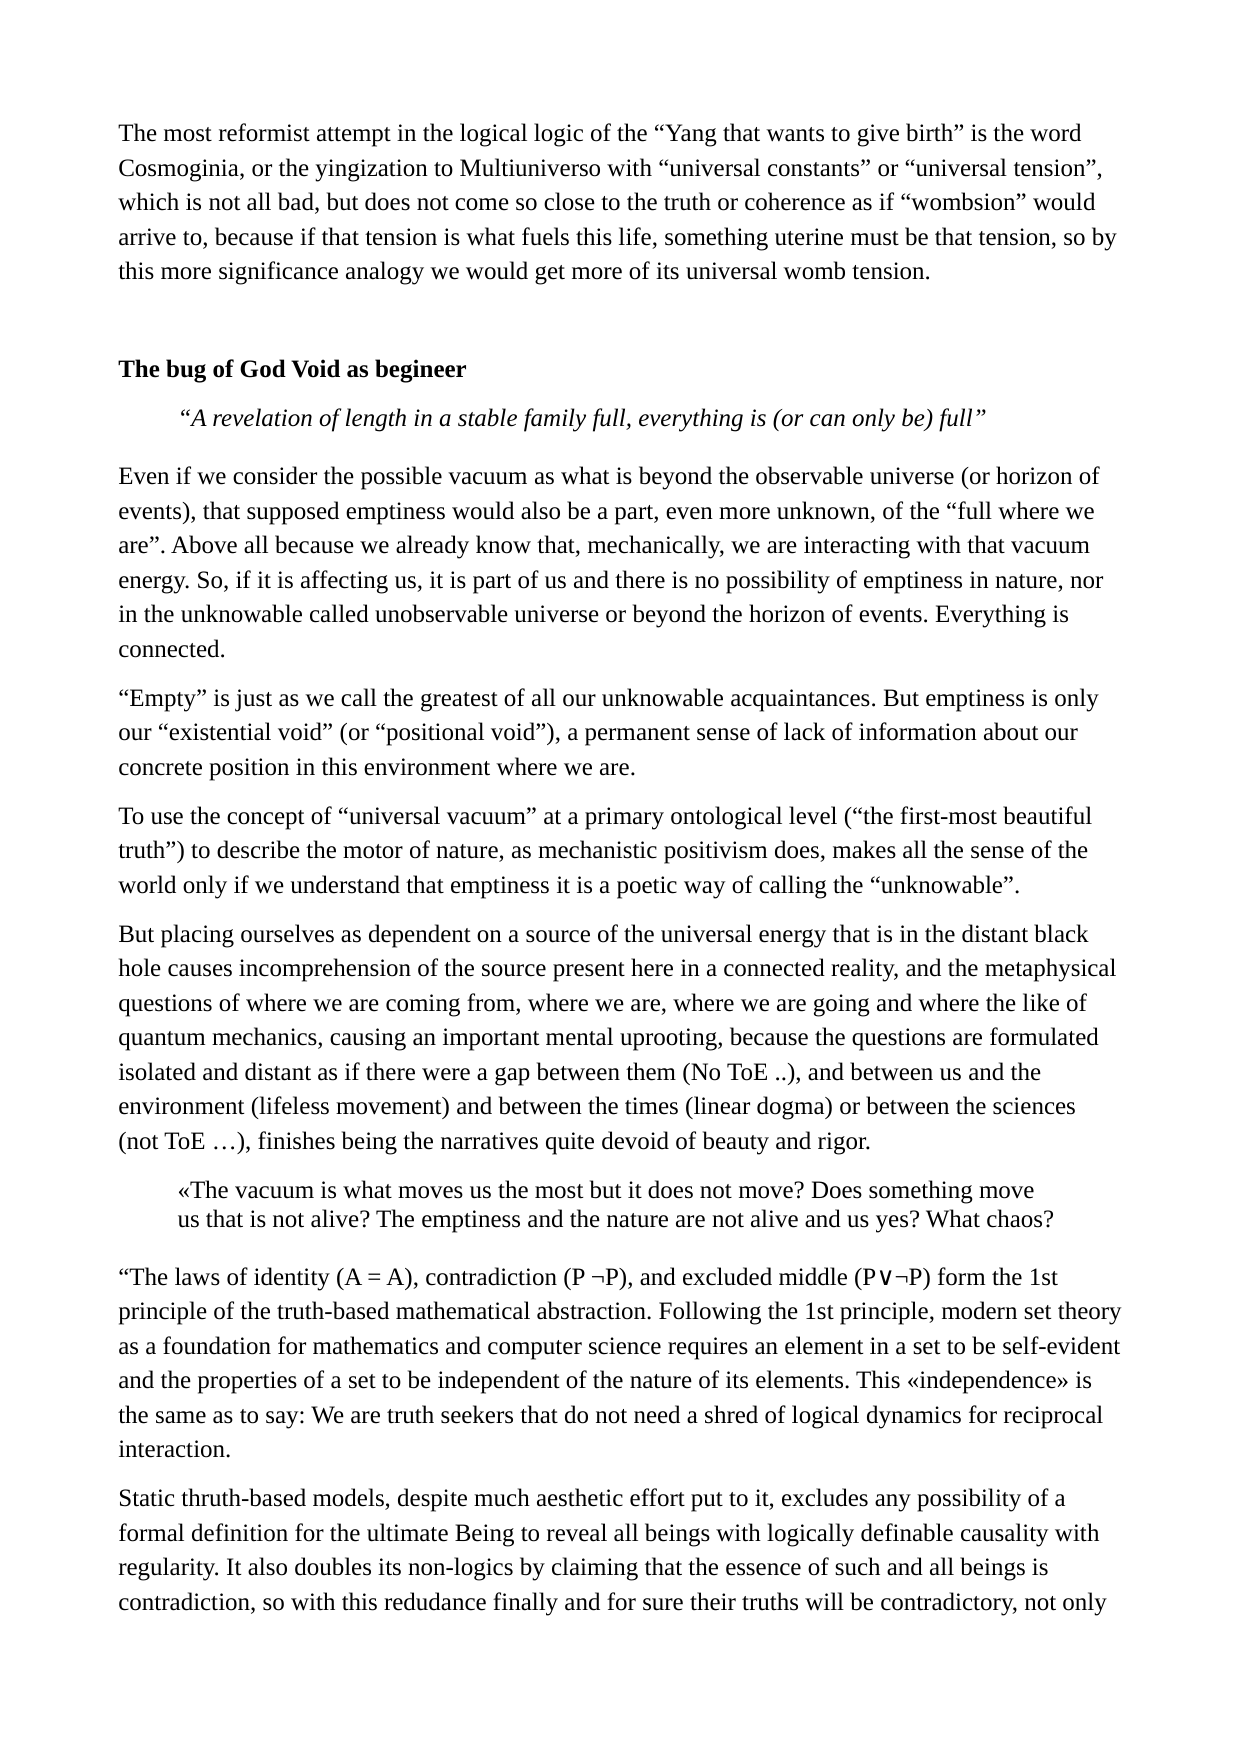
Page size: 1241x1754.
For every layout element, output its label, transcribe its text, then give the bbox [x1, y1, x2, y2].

text “The laws of identity (A = A), contradiction (P ¬P), and excluded middle (P∨¬P) form the 1st principle of the truth-based mathematical abstraction. Following the 1st principle, modern set theory as a foundation for mathematics and computer science requires an element in a set to be self-evident and the properties of a set to be independent of the nature of its elements. This «independence» is the same as to say: We are truth seekers that do not need a shred of logical dynamics for reciprocal interaction. [118, 1262, 1122, 1463]
text “A revelation of length in a stable family full, everything is (or can only be) full” [177, 403, 1063, 432]
text But placing ourselves as dependent on a source of the universal energy that is in the distant black hole causes incomprehension of the source present here in a connected reality, and the metaphysical questions of where we are coming from, where we are, where we are going and where the like of quantum mechanics, causing an important mental uprooting, because the questions are formulated isolated and distant as if there were a gap between them (No ToE ..), and between us and the environment (lifeless movement) and between the times (linear dogma) or between the sciences (not ToE …), finishes being the narratives quite devoid of beauty and rigor. [118, 919, 1122, 1154]
text Even if we consider the possible vacuum as what is beyond the observable universe (or horizon of events), that supposed emptiness would also be a part, even more unknown, of the “full where we are”. Above all because we already know that, mechanically, we are interacting with that vacuum energy. So, if it is affecting us, it is part of us and there is no possibility of emptiness in nature, nor in the unknowable called unobservable universe or beyond the horizon of events. Everything is connected. [118, 461, 1122, 663]
text The most reformist attempt in the logical logic of the “Yang that wants to give birth” is the word Cosmoginia, or the yingization to Multiuniverso with “universal constants” or “universal tension”, which is not all bad, but does not come so close to the truth or coherence as if “wombsion” would arrive to, because if that tension is what fuels this life, something uterine must be that tension, so by this more significance analogy we would get more of its universal womb tension. [118, 118, 1122, 285]
text “Empty” is just as we call the greatest of all our unknowable acquaintances. But emptiness is only our “existential void” (or “positional void”), a permanent sense of lack of information about our concrete position in this environment where we are. [118, 683, 1122, 781]
text Static thruth-based models, despite much aesthetic effort put to it, excludes any possibility of a formal definition for the ultimate Being to reveal all beings with logically definable causality with regularity. It also doubles its non-logics by claiming that the essence of such and all beings is contradiction, so with this redudance finally and for sure their truths will be contradictory, not only [118, 1483, 1122, 1616]
text To use the concept of “universal vacuum” at a primary ontological level (“the first-most beautiful truth”) to describe the motor of nature, as mechanistic positivism does, makes all the sense of the world only if we understand that emptiness it is a poetic way of calling the “unknowable”. [118, 801, 1122, 899]
text The bug of God Void as begineer [118, 354, 1122, 383]
text «The vacuum is what moves us the most but it does not move? Does something move us that is not alive? The emptiness and the nature are not alive and us yes? What chaos? [177, 1175, 1063, 1232]
